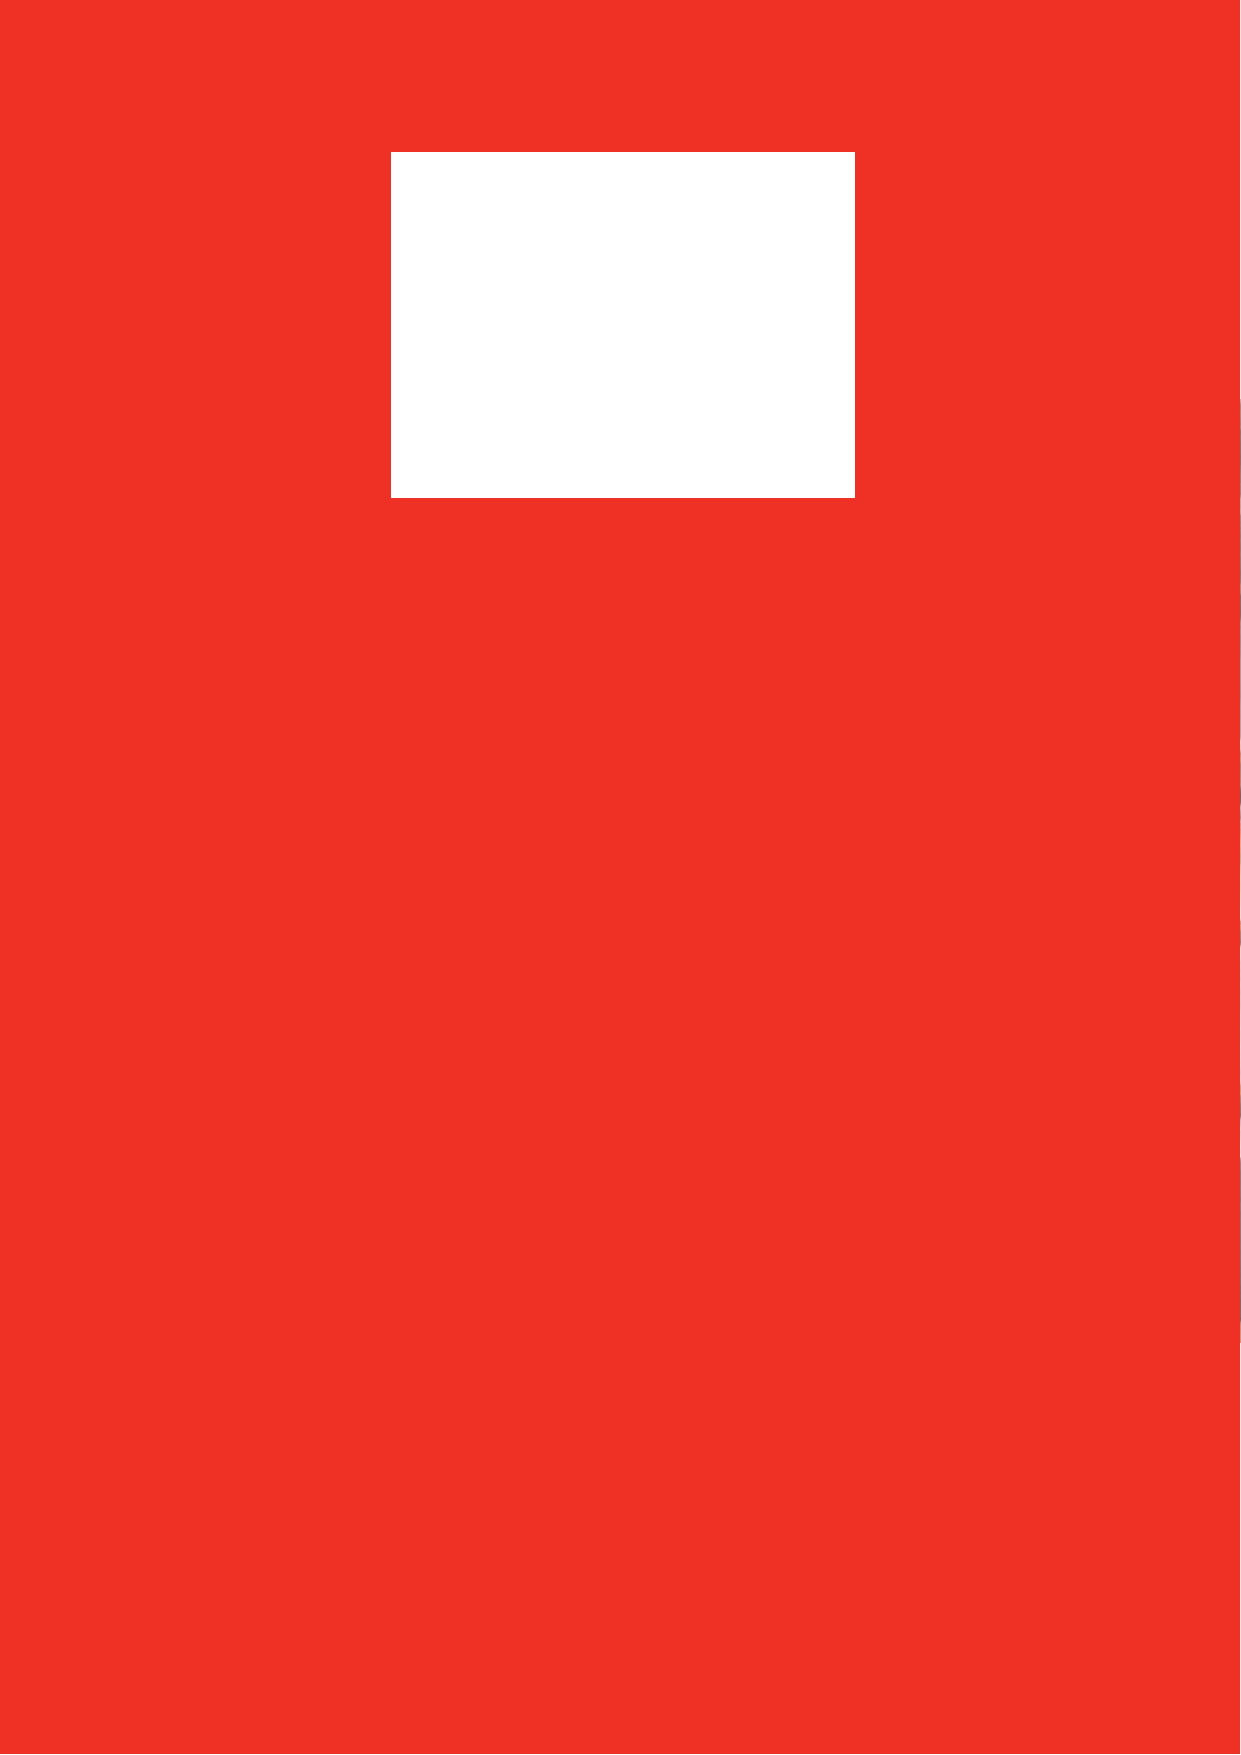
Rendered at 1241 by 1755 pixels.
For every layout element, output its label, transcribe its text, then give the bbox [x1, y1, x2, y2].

text DEPARTAMENTO DE ARCHIVO Y BIBLIOTECA [409, 215, 837, 432]
